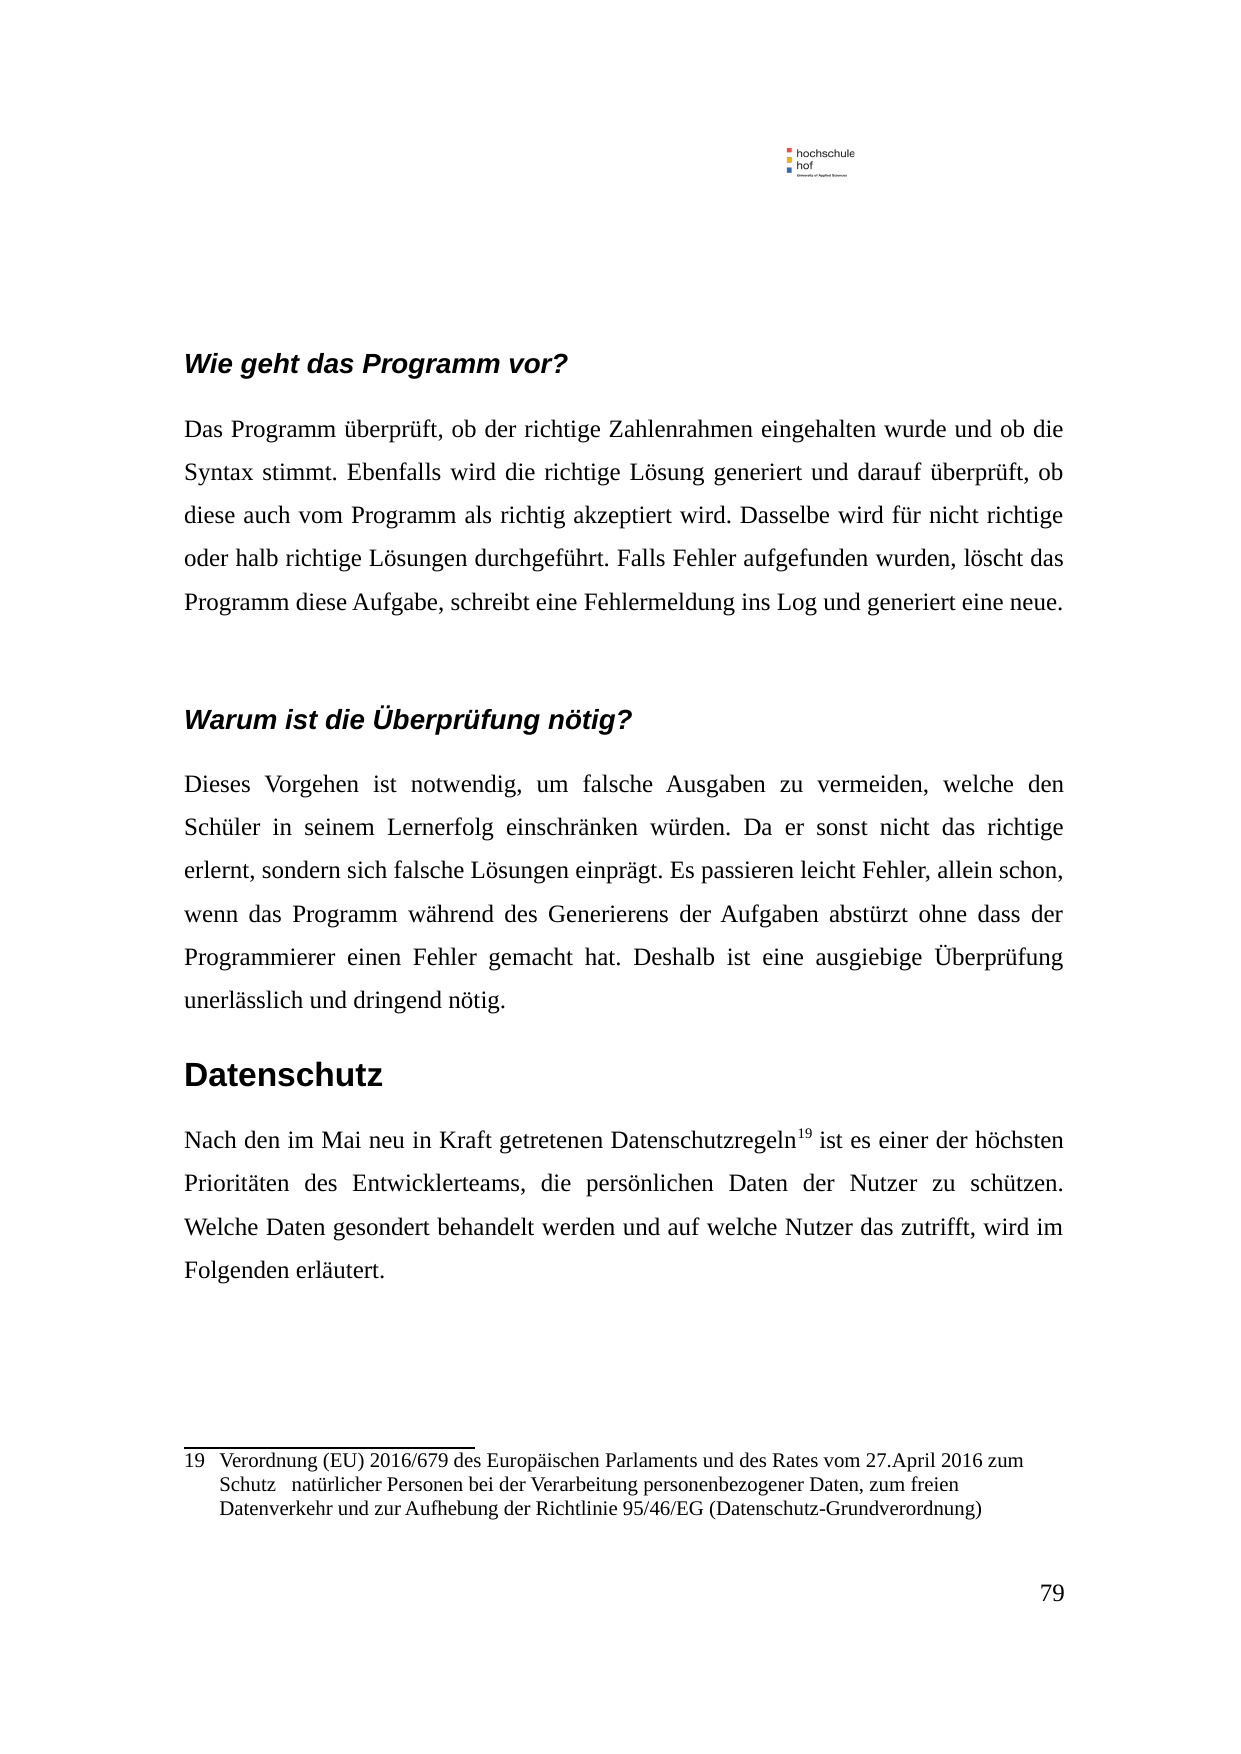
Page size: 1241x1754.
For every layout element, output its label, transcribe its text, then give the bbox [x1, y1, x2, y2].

text Nach den im Mai neu in Kraft getretenen Datenschutzregeln ist es einer der höchsten Prioritäten des Entwicklerteams, die persönlichen Daten der Nutzer zu schützen. Welche Daten gesondert behandelt werden und auf welche Nutzer das zutrifft, wird im Folgenden erläutert. [184, 1125, 1064, 1283]
subtitle Warum ist die Überprüfung nötig? [184, 703, 1064, 735]
text Verordnung (EU) 2016/679 des Europäischen Parlaments und des Rates vom 27.April 2016 zum Schutz natürlicher Personen bei der Verarbeitung personenbezogener Daten, zum freien Datenverkehr und zur Aufhebung der Richtlinie 95/46/EG (Datenschutz-Grundverordnung) [184, 1448, 1064, 1520]
subtitle Wie geht das Programm vor? [184, 348, 1064, 380]
picture [786, 148, 855, 177]
text Das Programm überprüft, ob der richtige Zahlenrahmen eingehalten wurde und ob die Syntax stimmt. Ebenfalls wird die richtige Lösung generiert und darauf überprüft, ob diese auch vom Programm als richtig akzeptiert wird. Dasselbe wird für nicht richtige oder halb richtige Lösungen durchgeführt. Falls Fehler aufgefunden wurden, löscht das Programm diese Aufgabe, schreibt eine Fehlermeldung ins Log und generiert eine neue. [184, 414, 1064, 615]
text Dieses Vorgehen ist notwendig, um falsche Ausgaben zu vermeiden, welche den Schüler in seinem Lernerfolg einschränken würden. Da er sonst nicht das richtige erlernt, sondern sich falsche Lösungen einprägt. Es passieren leicht Fehler, allein schon, wenn das Programm während des Generierens der Aufgaben abstürzt ohne dass der Programmierer einen Fehler gemacht hat. Deshalb ist eine ausgiebige Überprüfung unerlässlich und dringend nötig. [184, 769, 1064, 1014]
subtitle Datenschutz [184, 1055, 1064, 1093]
